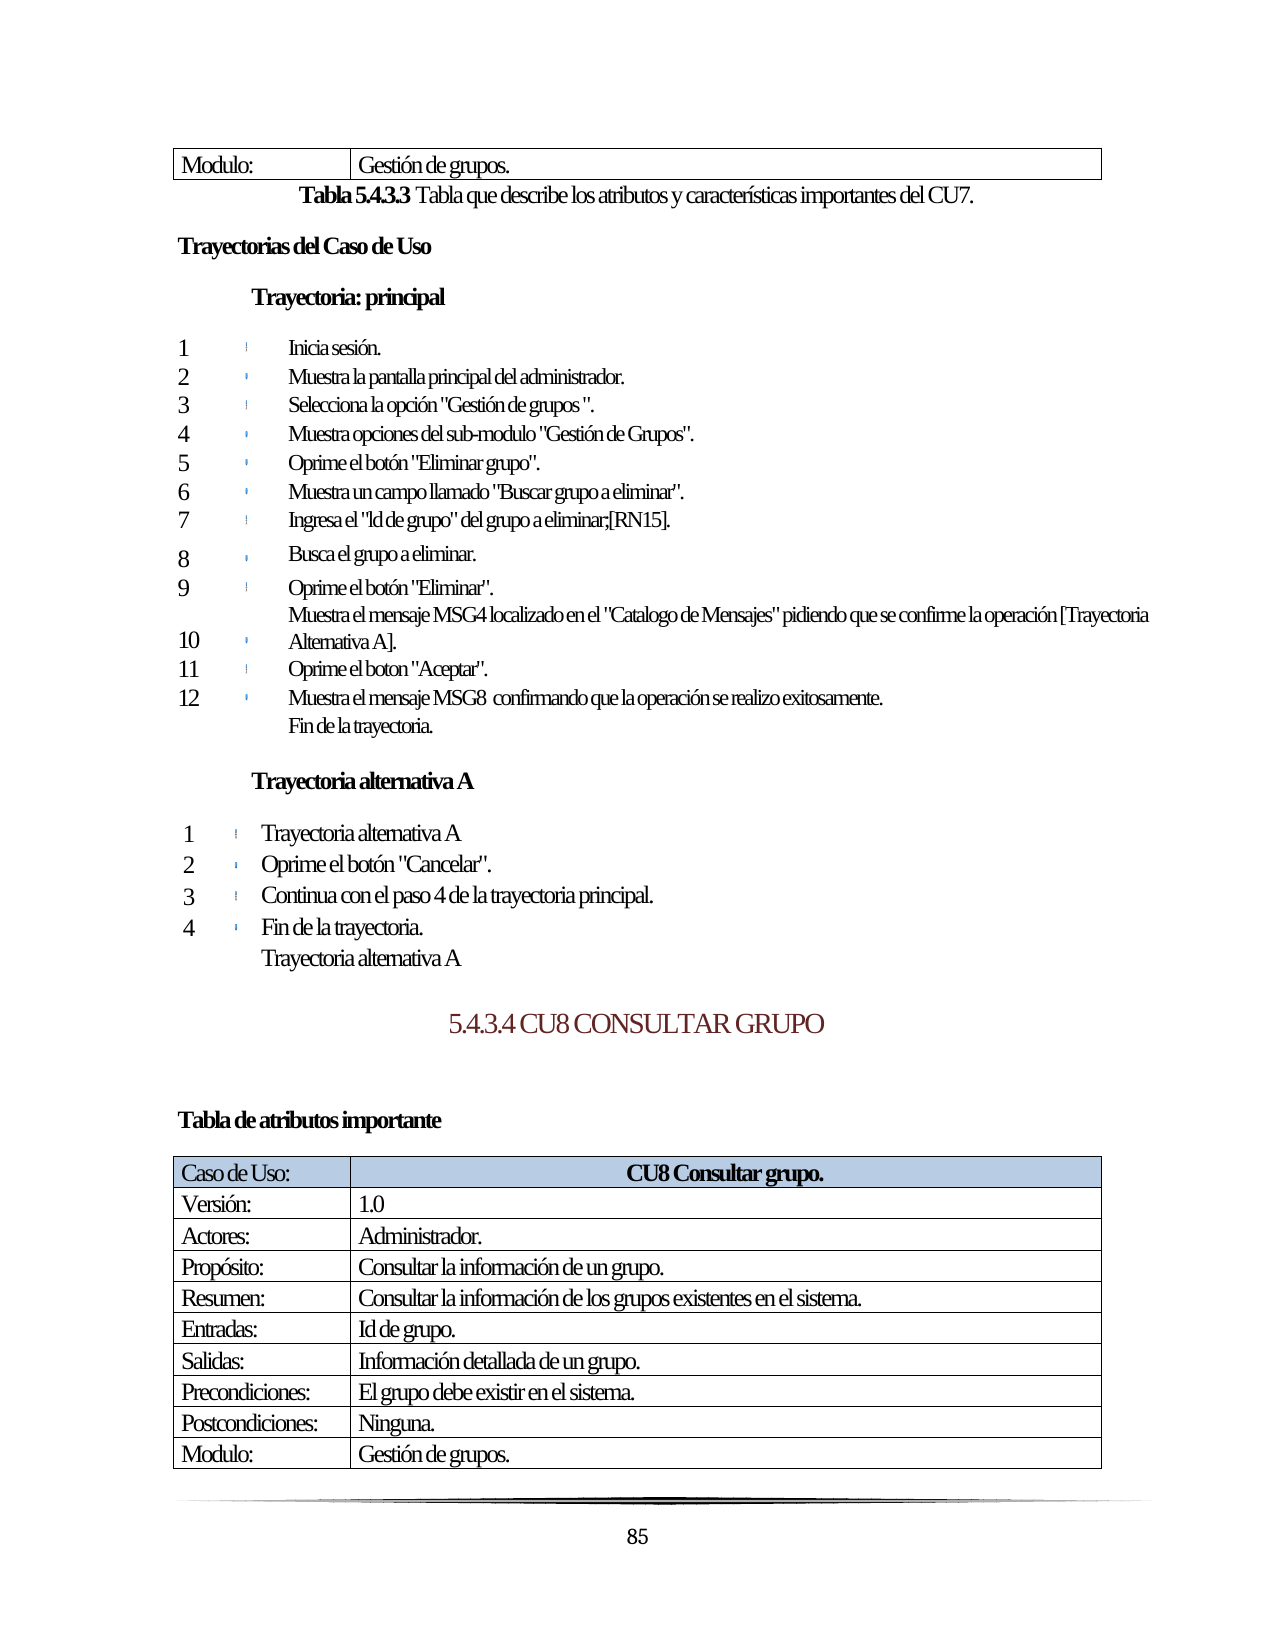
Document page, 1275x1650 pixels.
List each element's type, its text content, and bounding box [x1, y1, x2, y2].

table_header Inicia sesión. [281, 333, 1167, 362]
table_cell 7 [170, 505, 222, 534]
picture [234, 890, 238, 901]
table_cell 3 [170, 390, 222, 419]
table_cell 4 [170, 419, 222, 448]
table_cell 12 [170, 683, 222, 712]
table_cell [222, 712, 281, 764]
picture [177, 1497, 1153, 1505]
table_cell 9 [170, 573, 222, 601]
table_header CU8 Consultar grupo. [351, 1157, 1101, 1187]
table_cell Consultar la información de un grupo. [351, 1251, 1101, 1281]
table_cell [175, 942, 211, 973]
table_cell Precondiciones: [174, 1376, 350, 1406]
table_cell Muestra un campo llamado "Buscar grupo a eliminar". [281, 477, 1167, 505]
table_cell 2 [175, 848, 211, 879]
table_cell Selecciona la opción "Gestión de grupos ". [281, 390, 1167, 419]
table_cell [222, 505, 281, 534]
table_cell 6 [170, 477, 222, 505]
table_cell Muestra el mensaje MSG4 localizado en el "Catalogo de Mensajes" pidiendo que se confirme la operación [Trayectoria Alternativa A]. [281, 601, 1167, 654]
text Trayectoria alternativa A [177, 764, 1098, 794]
table_cell [222, 654, 281, 683]
table_cell 11 [170, 654, 222, 683]
table_cell [222, 601, 281, 654]
table_cell Trayectoria alternativa A [254, 942, 740, 973]
subtitle 5.4.3.4 CU8 cONSULTAR grupo [177, 1006, 1098, 1040]
table_cell [170, 712, 222, 764]
table_cell 3 [175, 879, 211, 910]
table_cell [222, 390, 281, 419]
table_cell [222, 683, 281, 712]
table_cell [222, 362, 281, 390]
table_cell Muestra la pantalla principal del administrador. [281, 362, 1167, 390]
table_cell Consultar la información de los grupos existentes en el sistema. [351, 1282, 1101, 1312]
text Trayectoria: principal [177, 282, 1098, 311]
table_cell Busca el grupo a eliminar. [281, 534, 1167, 573]
table_cell Resumen: [174, 1282, 350, 1312]
table_header 1 [170, 333, 222, 362]
table_cell [211, 910, 254, 942]
table_cell El grupo debe existir en el sistema. [351, 1376, 1101, 1406]
table_cell Id de grupo. [351, 1313, 1101, 1343]
table_header [211, 817, 254, 848]
table_cell Muestra el mensaje MSG8 confirmando que la operación se realizo exitosamente. [281, 683, 1167, 712]
table_cell Continua con el paso 4 de la trayectoria principal. [254, 879, 740, 910]
table_cell [211, 942, 253, 973]
table_cell 4 [175, 910, 211, 942]
table_cell [222, 534, 281, 573]
table_cell 10 [170, 601, 222, 654]
table_cell 2 [170, 362, 222, 390]
picture [234, 859, 238, 870]
table_cell [222, 419, 281, 448]
table_cell Administrador. [351, 1219, 1101, 1249]
table_cell Oprime el botón "Eliminar". [281, 573, 1167, 601]
table_header Trayectoria alternativa A [254, 817, 740, 848]
table_cell [222, 573, 281, 601]
table_cell Actores: [174, 1219, 350, 1249]
table_cell [222, 448, 281, 477]
table_cell Postcondiciones: [174, 1407, 350, 1437]
table_cell [211, 848, 254, 879]
table_cell Ninguna. [351, 1407, 1101, 1437]
table_cell Modulo: [174, 149, 350, 179]
text Tabla de atributos importante [177, 1105, 1098, 1134]
table_cell Fin de la trayectoria. [281, 712, 1167, 764]
table_cell Muestra opciones del sub-modulo "Gestión de Grupos". [281, 419, 1167, 448]
table_cell Gestión de grupos. [351, 149, 1101, 179]
table_cell Oprime el boton "Aceptar". [281, 654, 1167, 683]
table_header Caso de Uso: [174, 1157, 350, 1187]
table_cell Fin de la trayectoria. [254, 910, 740, 942]
table_cell 1.0 [351, 1188, 1101, 1218]
table_cell Ingresa el "ld de grupo" del grupo a eliminar;[RN15]. [281, 505, 1167, 534]
table_cell Modulo: [174, 1438, 350, 1468]
table_cell Propósito: [174, 1251, 350, 1281]
table_cell Gestión de grupos. [351, 1438, 1101, 1468]
picture [234, 828, 238, 839]
text Tabla 5.4.3.3 Tabla que describe los atributos y características importantes del CU7. [177, 180, 1098, 209]
picture [234, 922, 238, 932]
text Trayectorias del Caso de Uso [177, 231, 1098, 259]
table_cell Oprime el botón "Cancelar". [254, 848, 740, 879]
table_header [222, 333, 281, 362]
table_header 1 [175, 817, 211, 848]
table_cell Entradas: [174, 1313, 350, 1343]
table_cell Salidas: [174, 1344, 350, 1374]
table_cell [222, 477, 281, 505]
table_cell [211, 879, 254, 910]
table_cell Oprime el botón "Eliminar grupo". [281, 448, 1167, 477]
table_cell 5 [170, 448, 222, 477]
table_cell Versión: [174, 1188, 350, 1218]
table_cell 8 [170, 534, 222, 573]
table_cell Información detallada de un grupo. [351, 1344, 1101, 1374]
